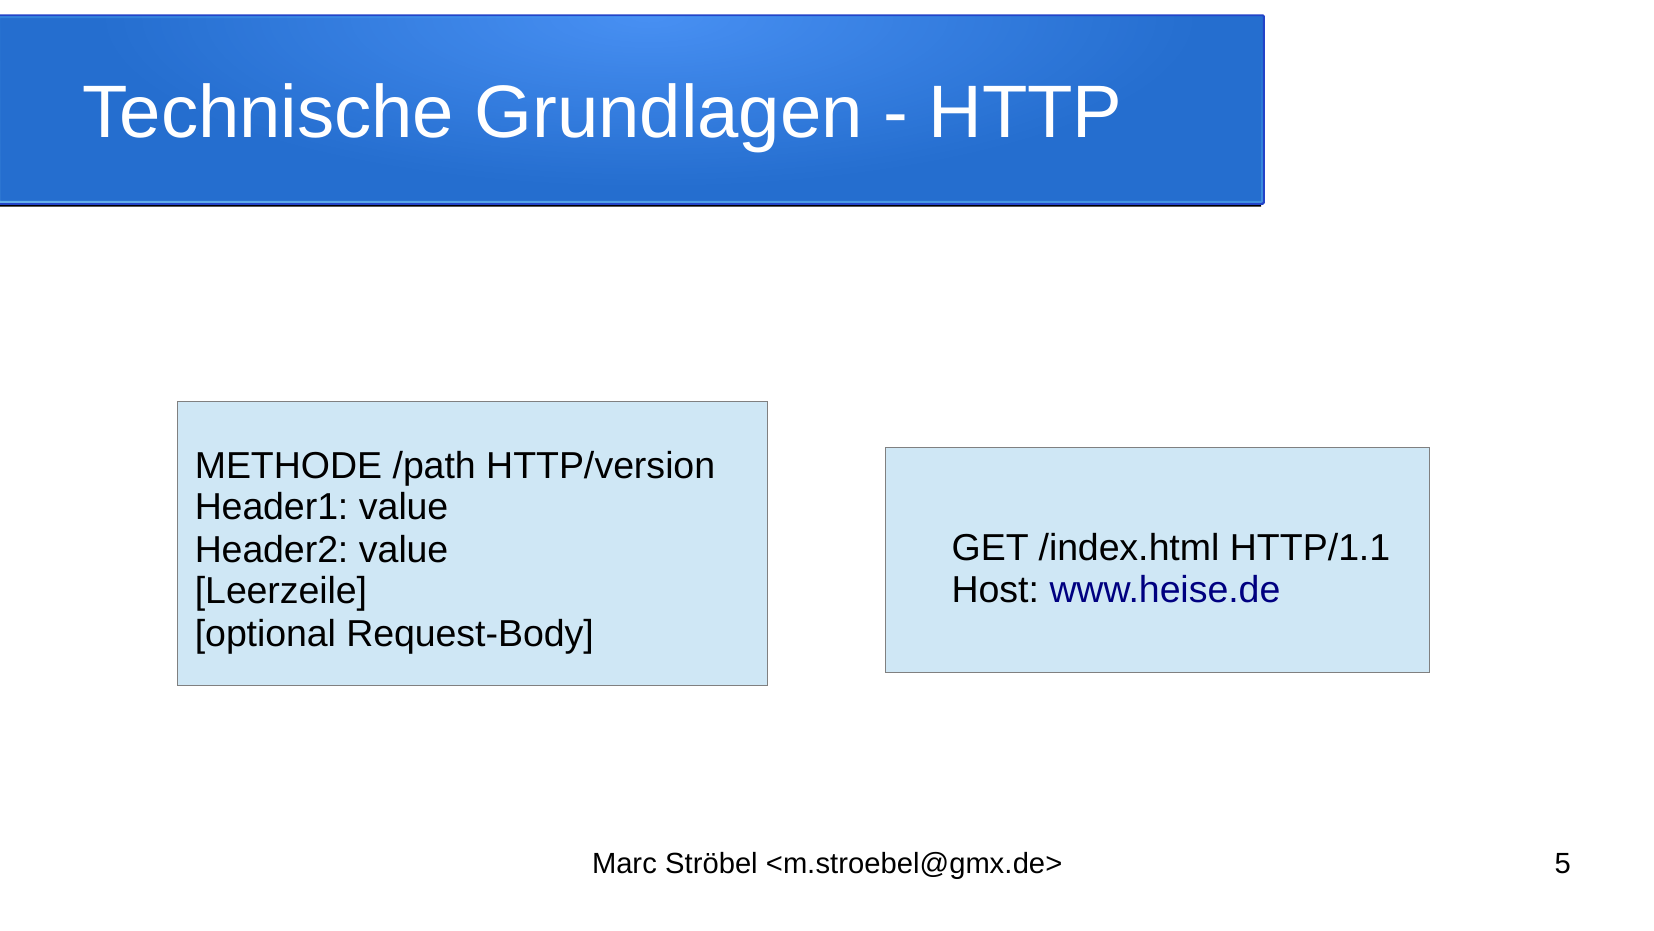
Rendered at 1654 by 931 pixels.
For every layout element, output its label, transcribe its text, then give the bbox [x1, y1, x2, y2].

text_box [177, 401, 768, 686]
text_box [885, 447, 1430, 673]
title Technische Grundlagen - HTTP [82, 35, 1235, 189]
text_box GET /index.html HTTP/1.1 Host: www.heise.de [936, 518, 1406, 660]
text_box METHODE /path HTTP/version Header1: value Header2: value [Leerzeile] [optional Request-Body] [180, 436, 731, 662]
